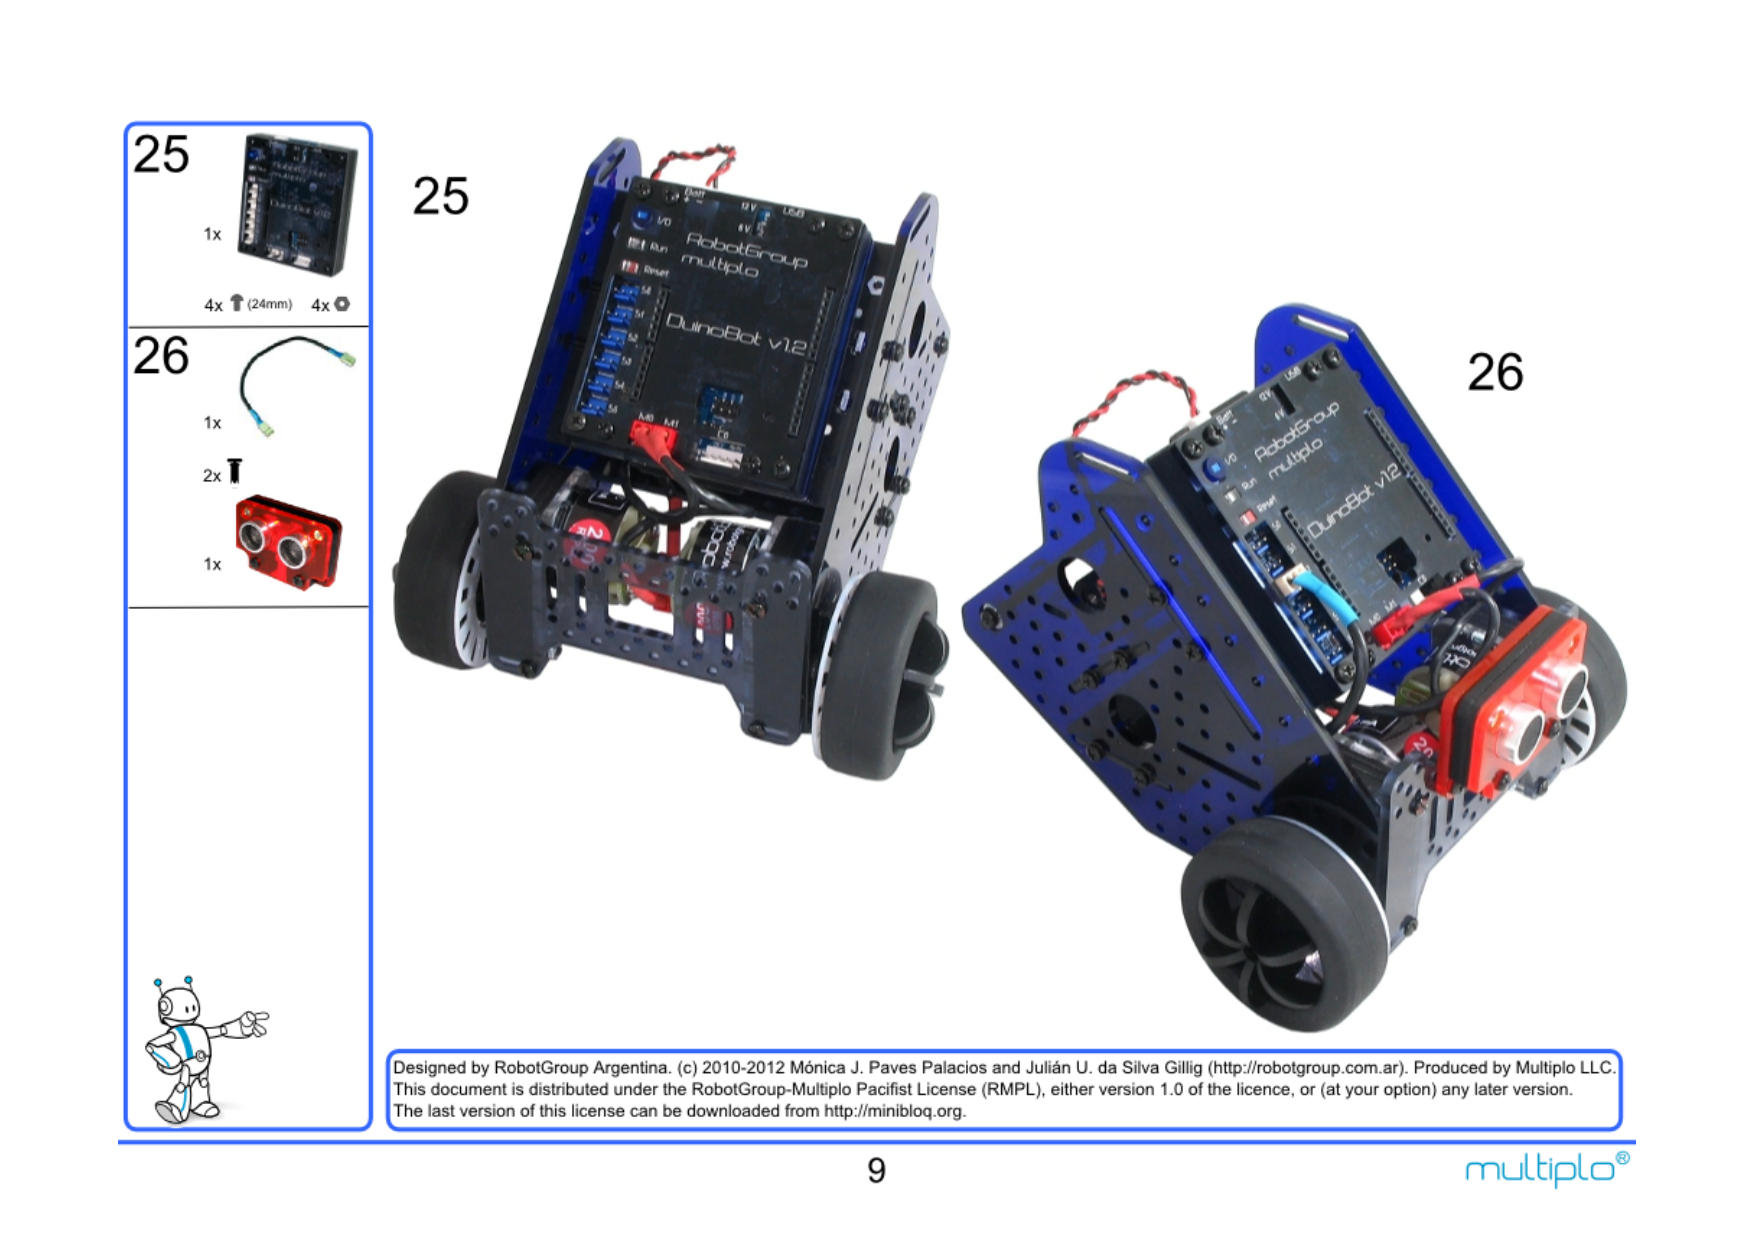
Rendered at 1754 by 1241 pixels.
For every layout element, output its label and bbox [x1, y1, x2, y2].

picture [118, 118, 1636, 1192]
